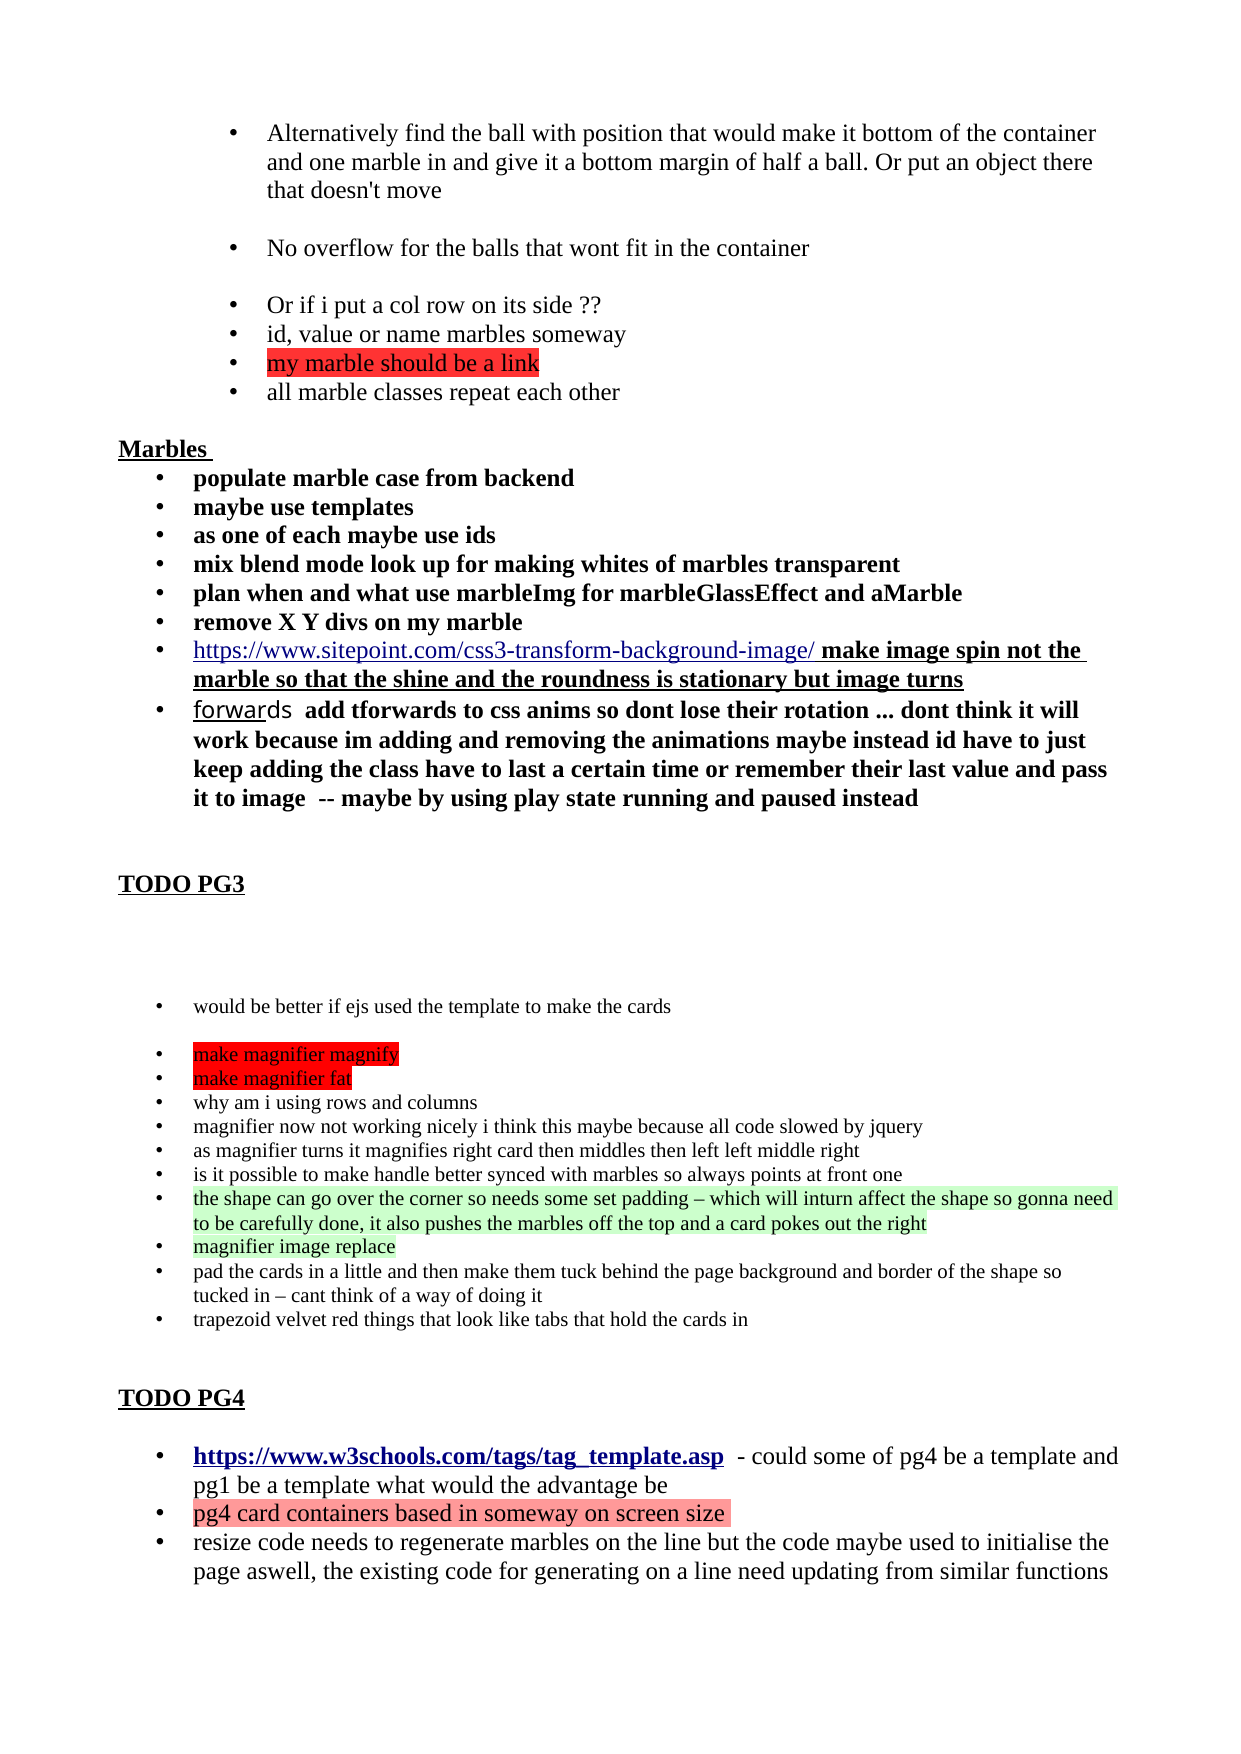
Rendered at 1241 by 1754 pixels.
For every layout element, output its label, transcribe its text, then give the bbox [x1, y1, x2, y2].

list id, value or name marbles someway [229, 319, 1122, 348]
list mix blend mode look up for making whites of marbles transparent [156, 549, 1122, 578]
list as magnifier turns it magnifies right card then middles then left left middle right [156, 1138, 1122, 1162]
list remove X Y divs on my marble [156, 607, 1122, 636]
list all marble classes repeat each other [229, 377, 1122, 406]
text Marbles [118, 434, 1122, 463]
list why am i using rows and columns [156, 1090, 1122, 1114]
list Alternatively find the ball with position that would make it bottom of the container and one marble in and give it a bottom margin of half a ball. Or put an object there that doesn't move [229, 118, 1122, 204]
list resize code needs to regenerate marbles on the line but the code maybe used to initialise the page aswell, the existing code for generating on a line need updating from similar functions [156, 1527, 1122, 1585]
list trapezoid velvet red things that look like tabs that hold the cards in [156, 1307, 1122, 1331]
list make magnifier fat [156, 1066, 1122, 1090]
list magnifier now not working nicely i think this maybe because all code slowed by jquery [156, 1114, 1122, 1138]
list populate marble case from backend [156, 463, 1122, 492]
list the shape can go over the corner so needs some set padding – which will inturn affect the shape so gonna need to be carefully done, it also pushes the marbles off the top and a card pokes out the right [156, 1186, 1122, 1234]
list plan when and what use marbleImg for marbleGlassEffect and aMarble [156, 578, 1122, 607]
list my marble should be a link [229, 348, 1122, 377]
list https://www.sitepoint.com/css3-transform-background-image/ make image spin not the marble so that the shine and the roundness is stationary but image turns [156, 636, 1122, 693]
text TODO PG4 [118, 1383, 1122, 1412]
list make magnifier magnify [156, 1042, 1122, 1066]
list pad the cards in a little and then make them tuck behind the page background and border of the shape so tucked in – cant think of a way of doing it [156, 1258, 1122, 1307]
list pg4 card containers based in someway on screen size [156, 1498, 1122, 1527]
list would be better if ejs used the template to make the cards [156, 994, 1122, 1018]
list as one of each maybe use ids [156, 521, 1122, 549]
list magnifier image replace [156, 1234, 1122, 1258]
list No overflow for the balls that wont fit in the container [229, 233, 1122, 262]
list maybe use templates [156, 492, 1122, 521]
list Or if i put a col row on its side ?? [229, 291, 1122, 319]
list is it possible to make handle better synced with marbles so always points at front one [156, 1162, 1122, 1186]
list https://www.w3schools.com/tags/tag_template.asp - could some of pg4 be a template and pg1 be a template what would the advantage be [156, 1441, 1122, 1498]
list forwards add tforwards to css anims so dont lose their rotation ... dont think it will work because im adding and removing the animations maybe instead id have to just keep adding the class have to last a certain time or remember their last value and pass it to image -- maybe by using play state running and paused instead [156, 693, 1122, 811]
text TODO PG3 [118, 869, 1122, 898]
